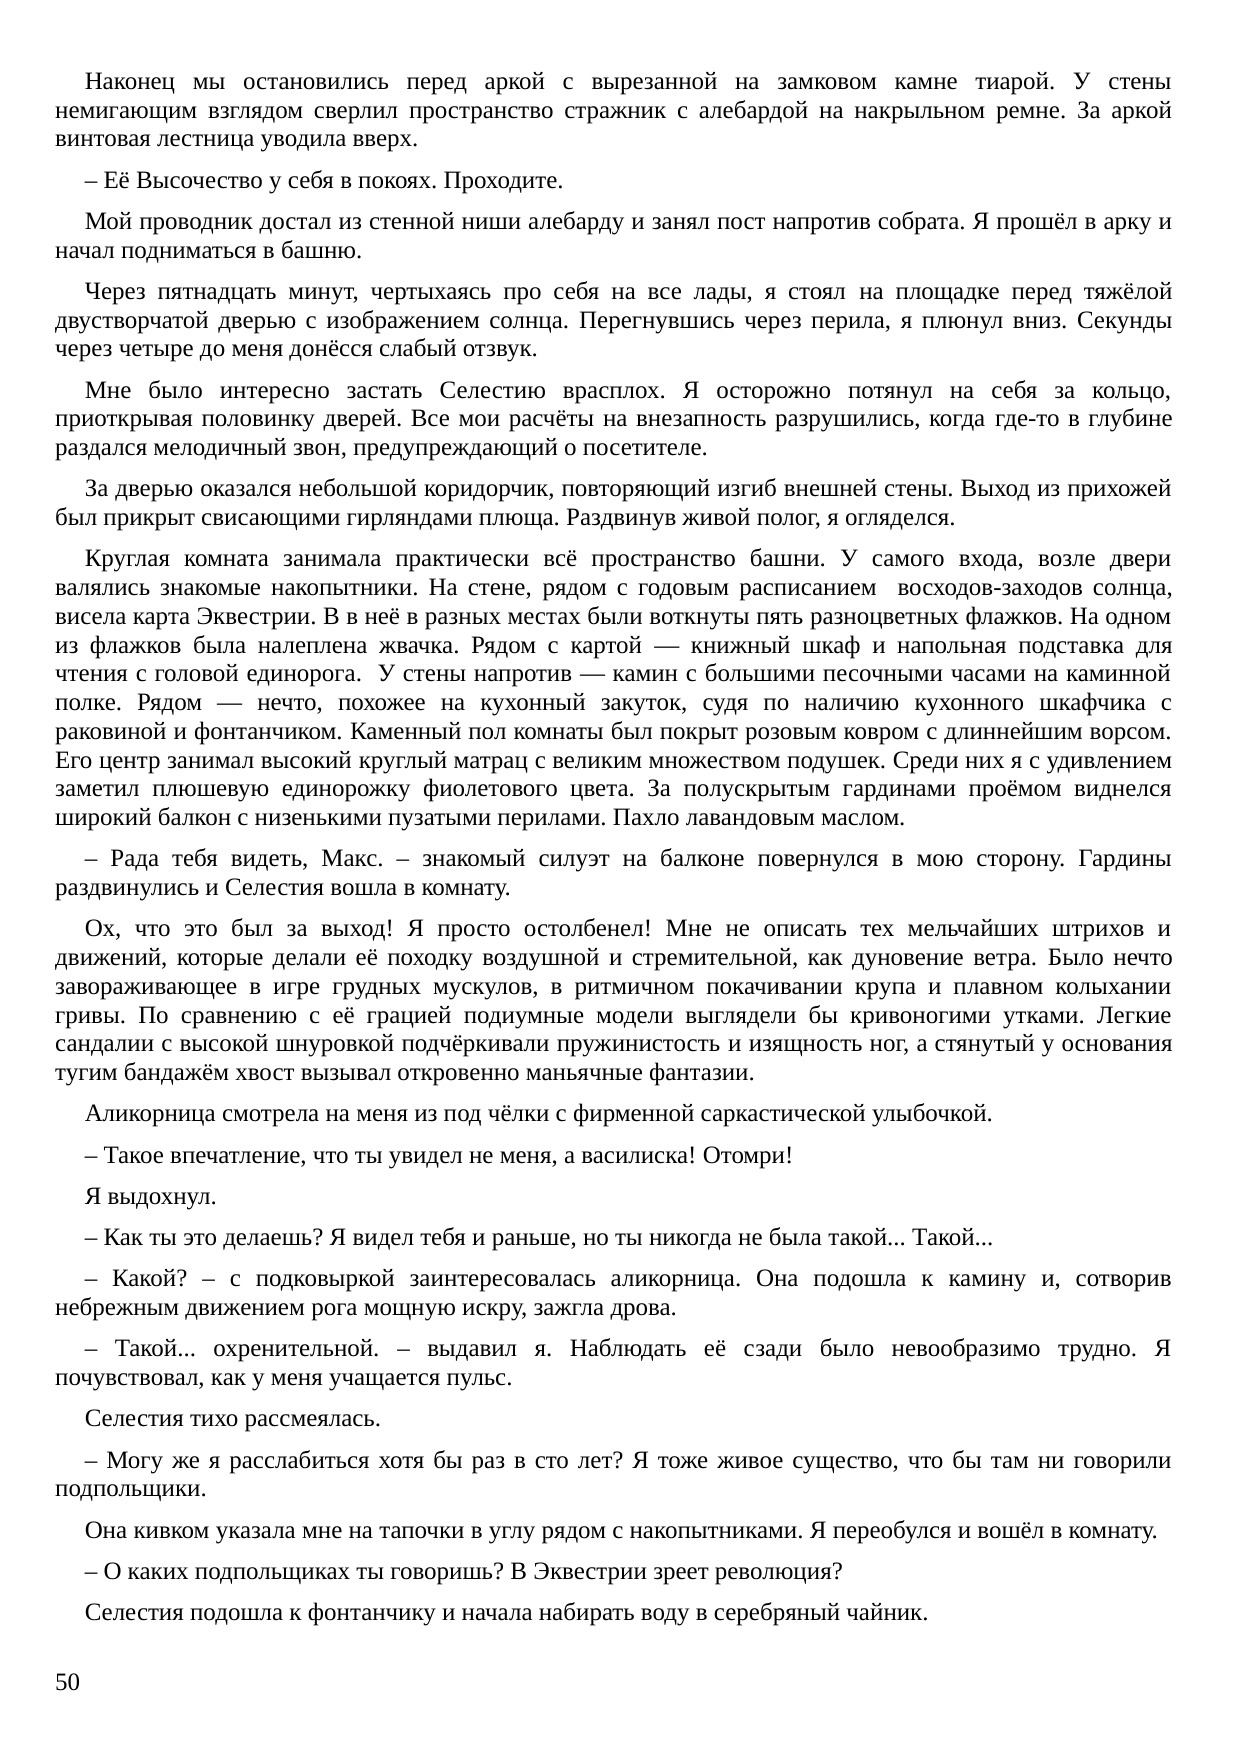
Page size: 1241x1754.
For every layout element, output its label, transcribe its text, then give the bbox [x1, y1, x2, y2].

text Наконец мы остановились перед аркой с вырезанной на замковом камне тиарой. У стены немигающим взглядом сверлил пространство стражник с алебардой на накрыльном ремне. За аркой винтовая лестница уводила вверх. [55, 66, 1173, 152]
text Она кивком указала мне на тапочки в углу рядом с накопытниками. Я переобулся и вошёл в комнату. [55, 1515, 1173, 1543]
text – Могу же я расслабиться хотя бы раз в сто лет? Я тоже живое существо, что бы там ни говорили подпольщики. [55, 1445, 1173, 1502]
text Мой проводник достал из стенной ниши алебарду и занял пост напротив собрата. Я прошёл в арку и начал подниматься в башню. [55, 206, 1173, 263]
text За дверью оказался небольшой коридорчик, повторяющий изгиб внешней стены. Выход из прихожей был прикрыт свисающими гирляндами плюща. Раздвинув живой полог, я огляделся. [55, 473, 1173, 531]
text Мне было интересно застать Селестию врасплох. Я осторожно потянул на себя за кольцо, приоткрывая половинку дверей. Все мои расчёты на внезапность разрушились, когда где-то в глубине раздался мелодичный звон, предупреждающий о посетителе. [55, 375, 1173, 461]
text Через пятнадцать минут, чертыхаясь про себя на все лады, я стоял на площадке перед тяжёлой двустворчатой дверью с изображением солнца. Перегнувшись через перила, я плюнул вниз. Секунды через четыре до меня донёсся слабый отзвук. [55, 276, 1173, 362]
text Круглая комната занимала практически всё пространство башни. У самого входа, возле двери валялись знакомые накопытники. На стене, рядом с годовым расписанием восходов-заходов солнца, висела карта Эквестрии. В в неё в разных местах были воткнуты пять разноцветных флажков. На одном из флажков была налеплена жвачка. Рядом с картой — книжный шкаф и напольная подставка для чтения с головой единорога. У стены напротив — камин с большими песочными часами на каминной полке. Рядом — нечто, похожее на кухонный закуток, судя по наличию кухонного шкафчика с раковиной и фонтанчиком. Каменный пол комнаты был покрыт розовым ковром с длиннейшим ворсом. Его центр занимал высокий круглый матрац с великим множеством подушек. Среди них я с удивлением заметил плюшевую единорожку фиолетового цвета. За полускрытым гардинами проёмом виднелся широкий балкон с низенькими пузатыми перилами. Пахло лавандовым маслом. [55, 543, 1173, 831]
text – Такое впечатление, что ты увидел не меня, а василиска! Отомри! [55, 1140, 1173, 1168]
text – Какой? – с подковыркой заинтересовалась аликорница. Она подошла к камину и, сотворив небрежным движением рога мощную искру, зажгла дрова. [55, 1263, 1173, 1321]
text Ох, что это был за выход! Я просто остолбенел! Мне не описать тех мельчайших штрихов и движений, которые делали её походку воздушной и стремительной, как дуновение ветра. Было нечто завораживающее в игре грудных мускулов, в ритмичном покачивании крупа и плавном колыхании гривы. По сравнению с её грацией подиумные модели выглядели бы кривоногими утками. Легкие сандалии с высокой шнуровкой подчёркивали пружинистость и изящность ног, а стянутый у основания тугим бандажём хвост вызывал откровенно маньячные фантазии. [55, 913, 1173, 1086]
text Селестия подошла к фонтанчику и начала набирать воду в серебряный чайник. [55, 1597, 1173, 1626]
text Селестия тихо рассмеялась. [55, 1403, 1173, 1432]
text – Как ты это делаешь? Я видел тебя и раньше, но ты никогда не была такой... Такой... [55, 1222, 1173, 1251]
text – Рада тебя видеть, Макс. – знакомый силуэт на балконе повернулся в мою сторону. Гардины раздвинулись и Селестия вошла в комнату. [55, 843, 1173, 901]
text – Такой... охренительной. – выдавил я. Наблюдать её сзади было невообразимо трудно. Я почувствовал, как у меня учащается пульс. [55, 1333, 1173, 1391]
text – О каких подпольщиках ты говоришь? В Эквестрии зреет революция? [55, 1556, 1173, 1585]
text – Её Высочество у себя в покоях. Проходите. [55, 165, 1173, 193]
text Аликорница смотрела на меня из под чёлки с фирменной саркастической улыбочкой. [55, 1098, 1173, 1127]
text Я выдохнул. [55, 1181, 1173, 1210]
